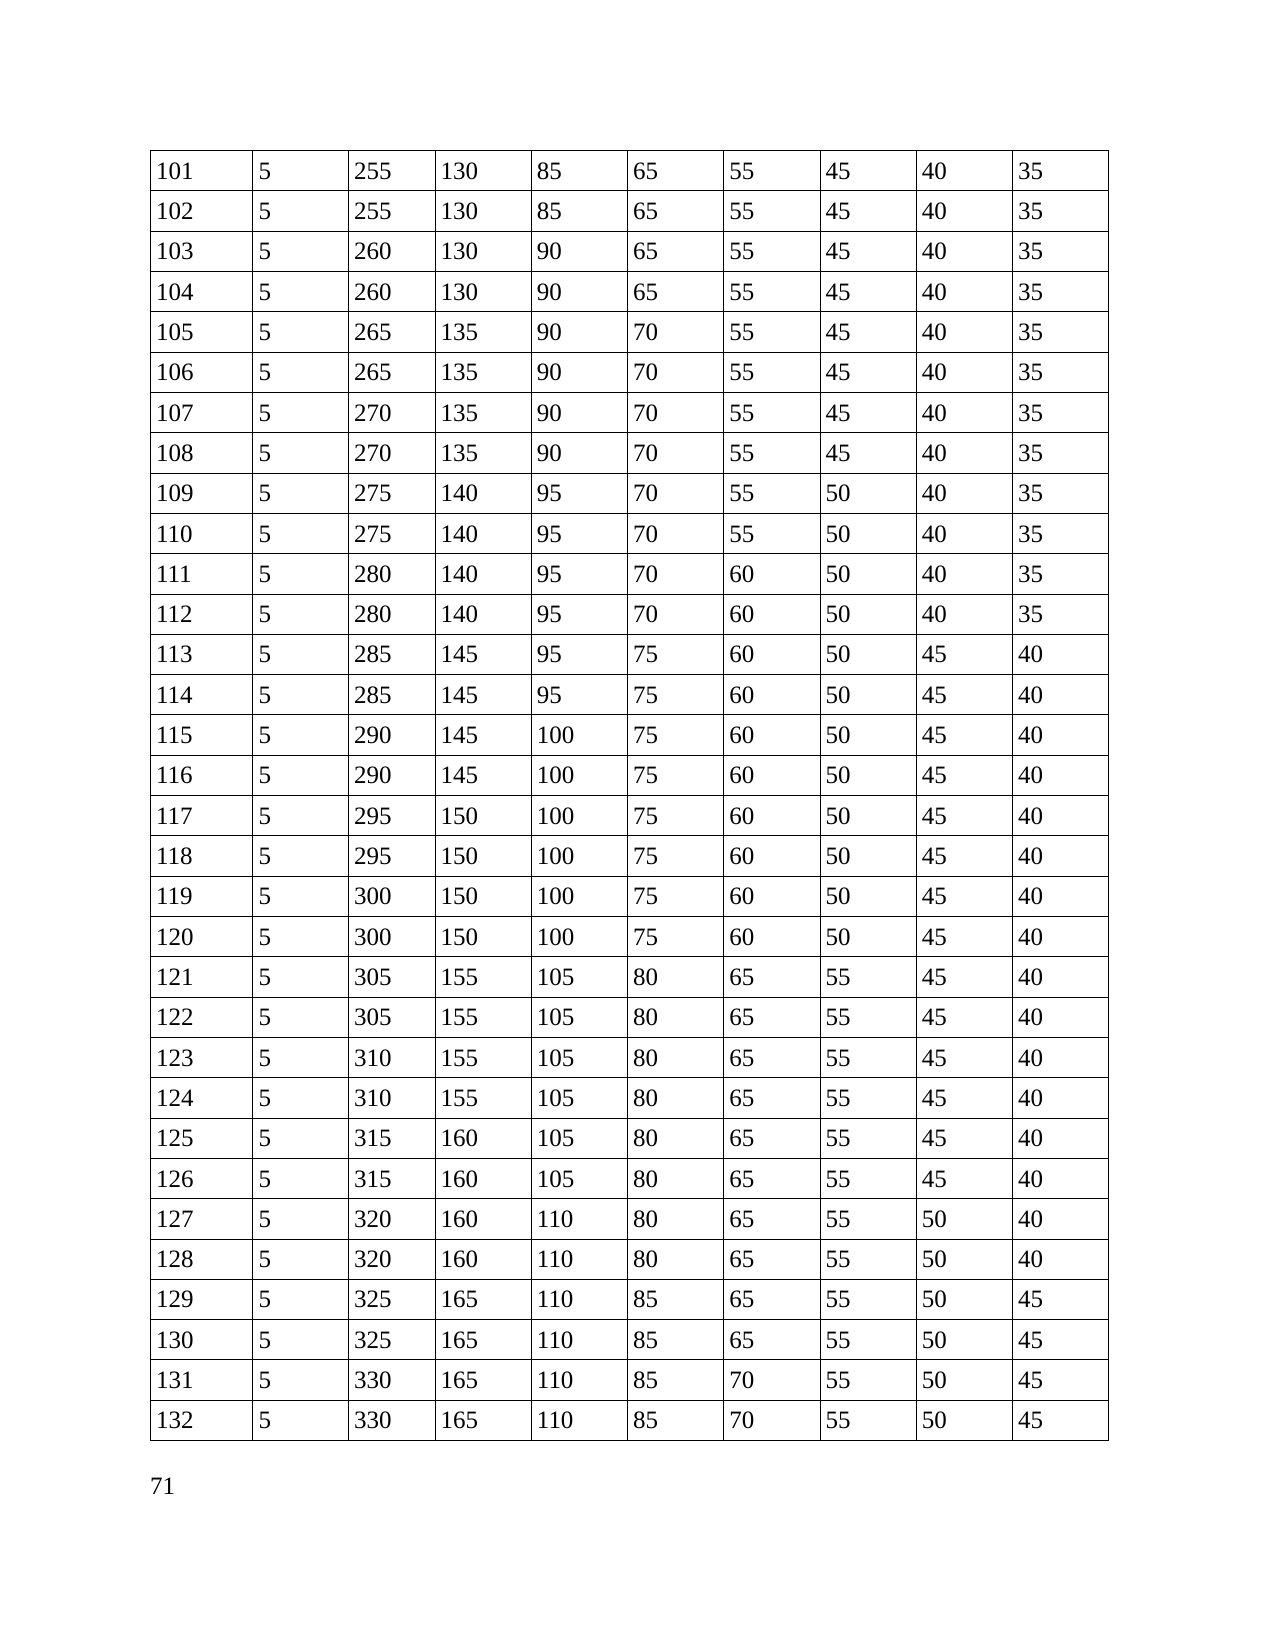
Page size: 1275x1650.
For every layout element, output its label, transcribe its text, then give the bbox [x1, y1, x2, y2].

table_cell 275 [349, 514, 435, 553]
table_cell 70 [628, 353, 723, 392]
table_cell 113 [151, 635, 252, 674]
table_cell 35 [1013, 353, 1108, 392]
table_cell 50 [821, 877, 916, 916]
table_cell 55 [821, 957, 916, 997]
table_cell 60 [724, 796, 820, 835]
table_cell 65 [724, 1038, 820, 1077]
table_cell 5 [253, 554, 348, 593]
table_cell 85 [628, 1320, 723, 1359]
table_cell 55 [724, 191, 820, 231]
table_cell 55 [821, 1401, 916, 1440]
table_cell 55 [724, 474, 820, 513]
table_cell 45 [917, 917, 1012, 956]
table_cell 300 [349, 917, 435, 956]
table_cell 80 [628, 998, 723, 1037]
table_cell 5 [253, 1320, 348, 1359]
table_cell 5 [253, 1038, 348, 1077]
table_cell 5 [253, 312, 348, 352]
table_cell 5 [253, 514, 348, 553]
table_cell 330 [349, 1401, 435, 1440]
table_cell 45 [821, 151, 916, 190]
table_cell 130 [151, 1320, 252, 1359]
table_cell 45 [821, 393, 916, 432]
table_cell 75 [628, 675, 723, 714]
table_cell 320 [349, 1240, 435, 1279]
table_cell 90 [532, 433, 627, 472]
table_cell 45 [821, 191, 916, 231]
table_cell 150 [436, 877, 531, 916]
table_cell 105 [532, 1119, 627, 1158]
table_cell 95 [532, 595, 627, 634]
table_cell 145 [436, 756, 531, 795]
table_cell 129 [151, 1280, 252, 1319]
table_cell 40 [917, 353, 1012, 392]
table_cell 40 [1013, 836, 1108, 876]
table_cell 305 [349, 957, 435, 997]
table_cell 5 [253, 877, 348, 916]
table_cell 50 [821, 715, 916, 755]
table_cell 260 [349, 232, 435, 271]
table_cell 5 [253, 1240, 348, 1279]
table_cell 130 [436, 232, 531, 271]
table_cell 65 [724, 957, 820, 997]
table_cell 285 [349, 635, 435, 674]
table_cell 330 [349, 1360, 435, 1400]
table_cell 70 [724, 1401, 820, 1440]
table_cell 320 [349, 1199, 435, 1238]
table_cell 160 [436, 1159, 531, 1198]
table_cell 105 [532, 1038, 627, 1077]
table_cell 5 [253, 1199, 348, 1238]
table_cell 325 [349, 1320, 435, 1359]
table_cell 35 [1013, 191, 1108, 231]
table_cell 118 [151, 836, 252, 876]
table_cell 105 [532, 998, 627, 1037]
table_cell 135 [436, 433, 531, 472]
table_cell 5 [253, 474, 348, 513]
table_cell 305 [349, 998, 435, 1037]
table_cell 95 [532, 554, 627, 593]
table_cell 131 [151, 1360, 252, 1400]
table_cell 45 [1013, 1320, 1108, 1359]
table_cell 105 [532, 1159, 627, 1198]
table_cell 50 [917, 1360, 1012, 1400]
table_cell 65 [724, 1320, 820, 1359]
table_cell 60 [724, 715, 820, 755]
table_cell 40 [917, 272, 1012, 311]
table_cell 55 [821, 1159, 916, 1198]
table_cell 5 [253, 1119, 348, 1158]
table_cell 95 [532, 675, 627, 714]
table_cell 124 [151, 1078, 252, 1117]
table_cell 40 [1013, 877, 1108, 916]
table_cell 50 [917, 1240, 1012, 1279]
table_cell 55 [724, 232, 820, 271]
table_cell 80 [628, 1159, 723, 1198]
table_cell 105 [532, 957, 627, 997]
table_cell 5 [253, 675, 348, 714]
table_cell 80 [628, 1078, 723, 1117]
table_cell 40 [1013, 756, 1108, 795]
table_cell 70 [628, 554, 723, 593]
table_cell 255 [349, 151, 435, 190]
table_cell 110 [151, 514, 252, 553]
table_cell 45 [917, 1038, 1012, 1077]
table_cell 160 [436, 1119, 531, 1158]
table_cell 50 [821, 836, 916, 876]
table_cell 280 [349, 595, 435, 634]
table_cell 114 [151, 675, 252, 714]
table_cell 90 [532, 232, 627, 271]
table_cell 5 [253, 393, 348, 432]
table_cell 45 [917, 836, 1012, 876]
table_cell 65 [628, 151, 723, 190]
table_cell 55 [821, 1038, 916, 1077]
table_cell 140 [436, 595, 531, 634]
table_cell 40 [1013, 675, 1108, 714]
table_cell 110 [532, 1280, 627, 1319]
table_cell 325 [349, 1280, 435, 1319]
table_cell 5 [253, 1280, 348, 1319]
table_cell 108 [151, 433, 252, 472]
table_cell 310 [349, 1038, 435, 1077]
table_cell 45 [1013, 1280, 1108, 1319]
table_cell 135 [436, 353, 531, 392]
table_cell 111 [151, 554, 252, 593]
table_cell 55 [724, 393, 820, 432]
table_cell 110 [532, 1320, 627, 1359]
table_cell 165 [436, 1280, 531, 1319]
table_cell 50 [821, 796, 916, 835]
table_cell 290 [349, 715, 435, 755]
table_cell 112 [151, 595, 252, 634]
table_cell 5 [253, 191, 348, 231]
table_cell 127 [151, 1199, 252, 1238]
table_cell 145 [436, 635, 531, 674]
table_cell 140 [436, 474, 531, 513]
table_cell 100 [532, 917, 627, 956]
table_cell 55 [821, 1199, 916, 1238]
table_cell 40 [1013, 715, 1108, 755]
table_cell 90 [532, 312, 627, 352]
table_cell 128 [151, 1240, 252, 1279]
table_cell 45 [917, 675, 1012, 714]
table_cell 265 [349, 353, 435, 392]
table_cell 5 [253, 917, 348, 956]
table_cell 40 [1013, 1199, 1108, 1238]
table_cell 60 [724, 756, 820, 795]
table_cell 5 [253, 353, 348, 392]
table_cell 40 [1013, 1119, 1108, 1158]
table_cell 160 [436, 1199, 531, 1238]
table_cell 55 [724, 353, 820, 392]
table_cell 55 [724, 151, 820, 190]
table_cell 80 [628, 1199, 723, 1238]
table_cell 117 [151, 796, 252, 835]
table_cell 155 [436, 1078, 531, 1117]
table_cell 50 [917, 1280, 1012, 1319]
table_cell 50 [821, 917, 916, 956]
table_cell 121 [151, 957, 252, 997]
table_cell 80 [628, 1119, 723, 1158]
table_cell 50 [821, 595, 916, 634]
table_cell 90 [532, 272, 627, 311]
table_cell 55 [821, 998, 916, 1037]
table_cell 103 [151, 232, 252, 271]
table_cell 40 [917, 312, 1012, 352]
table_cell 55 [821, 1240, 916, 1279]
table_cell 60 [724, 836, 820, 876]
table_cell 125 [151, 1119, 252, 1158]
table_cell 265 [349, 312, 435, 352]
table_cell 40 [917, 474, 1012, 513]
table_cell 40 [1013, 1240, 1108, 1279]
table_cell 45 [917, 756, 1012, 795]
table_cell 100 [532, 796, 627, 835]
table_cell 95 [532, 635, 627, 674]
table_cell 40 [1013, 957, 1108, 997]
table_cell 100 [532, 715, 627, 755]
table_cell 100 [532, 756, 627, 795]
table_cell 5 [253, 715, 348, 755]
table_cell 260 [349, 272, 435, 311]
table_cell 116 [151, 756, 252, 795]
table_cell 80 [628, 1240, 723, 1279]
table_cell 45 [821, 272, 916, 311]
table_cell 45 [917, 1119, 1012, 1158]
table_cell 135 [436, 393, 531, 432]
table_cell 45 [821, 433, 916, 472]
table_cell 5 [253, 1078, 348, 1117]
table_cell 45 [917, 877, 1012, 916]
table_cell 55 [821, 1078, 916, 1117]
table_cell 40 [1013, 796, 1108, 835]
table_cell 130 [436, 191, 531, 231]
table_cell 295 [349, 796, 435, 835]
table_cell 5 [253, 595, 348, 634]
table_cell 75 [628, 715, 723, 755]
table_cell 40 [1013, 1159, 1108, 1198]
table_cell 80 [628, 1038, 723, 1077]
table_cell 70 [628, 595, 723, 634]
table_cell 5 [253, 998, 348, 1037]
table_cell 140 [436, 554, 531, 593]
table_cell 145 [436, 715, 531, 755]
table_cell 130 [436, 151, 531, 190]
table_cell 40 [917, 393, 1012, 432]
table_cell 285 [349, 675, 435, 714]
table_cell 60 [724, 635, 820, 674]
table_cell 5 [253, 1401, 348, 1440]
table_cell 105 [151, 312, 252, 352]
table_cell 45 [917, 635, 1012, 674]
table_cell 45 [917, 998, 1012, 1037]
table_cell 60 [724, 675, 820, 714]
table_cell 75 [628, 877, 723, 916]
table_cell 40 [917, 554, 1012, 593]
table_cell 110 [532, 1360, 627, 1400]
table_cell 45 [917, 796, 1012, 835]
table_cell 315 [349, 1119, 435, 1158]
table_cell 85 [628, 1401, 723, 1440]
table_cell 45 [821, 232, 916, 271]
table_cell 75 [628, 635, 723, 674]
table_cell 55 [724, 312, 820, 352]
table_cell 90 [532, 393, 627, 432]
table_cell 160 [436, 1240, 531, 1279]
table_cell 75 [628, 796, 723, 835]
table_cell 40 [917, 191, 1012, 231]
table_cell 50 [917, 1401, 1012, 1440]
table_cell 5 [253, 433, 348, 472]
table_cell 60 [724, 917, 820, 956]
table_cell 150 [436, 796, 531, 835]
table_cell 40 [1013, 917, 1108, 956]
table_cell 40 [1013, 1078, 1108, 1117]
table_cell 65 [724, 1159, 820, 1198]
table_cell 140 [436, 514, 531, 553]
table_cell 40 [917, 433, 1012, 472]
table_cell 110 [532, 1401, 627, 1440]
table_cell 5 [253, 151, 348, 190]
table_cell 300 [349, 877, 435, 916]
table_cell 85 [628, 1360, 723, 1400]
table_cell 155 [436, 1038, 531, 1077]
table_cell 90 [532, 353, 627, 392]
table_cell 75 [628, 756, 723, 795]
table_cell 65 [724, 1199, 820, 1238]
table_cell 106 [151, 353, 252, 392]
table_cell 60 [724, 595, 820, 634]
table_cell 100 [532, 877, 627, 916]
table_cell 70 [628, 393, 723, 432]
table_cell 150 [436, 836, 531, 876]
table_cell 5 [253, 756, 348, 795]
table_cell 55 [821, 1320, 916, 1359]
table_cell 5 [253, 1360, 348, 1400]
table_cell 275 [349, 474, 435, 513]
table_cell 165 [436, 1401, 531, 1440]
table_cell 35 [1013, 272, 1108, 311]
table_cell 45 [917, 957, 1012, 997]
table_cell 55 [821, 1119, 916, 1158]
table_cell 50 [821, 554, 916, 593]
table_cell 35 [1013, 595, 1108, 634]
table_cell 115 [151, 715, 252, 755]
table_cell 155 [436, 998, 531, 1037]
table_cell 65 [724, 1280, 820, 1319]
table_cell 102 [151, 191, 252, 231]
table_cell 40 [1013, 998, 1108, 1037]
table_cell 109 [151, 474, 252, 513]
table_cell 55 [821, 1280, 916, 1319]
table_cell 101 [151, 151, 252, 190]
table_cell 35 [1013, 514, 1108, 553]
table_cell 35 [1013, 433, 1108, 472]
table_cell 85 [628, 1280, 723, 1319]
table_cell 60 [724, 554, 820, 593]
table_cell 35 [1013, 554, 1108, 593]
table_cell 290 [349, 756, 435, 795]
table_cell 135 [436, 312, 531, 352]
table_cell 110 [532, 1199, 627, 1238]
table_cell 130 [436, 272, 531, 311]
table_cell 40 [917, 232, 1012, 271]
table_cell 85 [532, 191, 627, 231]
table_cell 119 [151, 877, 252, 916]
table_cell 255 [349, 191, 435, 231]
table_cell 45 [1013, 1360, 1108, 1400]
table_cell 145 [436, 675, 531, 714]
table_cell 104 [151, 272, 252, 311]
table_cell 50 [821, 514, 916, 553]
table_cell 315 [349, 1159, 435, 1198]
table_cell 40 [1013, 1038, 1108, 1077]
table_cell 70 [724, 1360, 820, 1400]
table_cell 65 [628, 232, 723, 271]
table_cell 123 [151, 1038, 252, 1077]
table_cell 50 [821, 756, 916, 795]
table_cell 70 [628, 433, 723, 472]
table_cell 65 [628, 191, 723, 231]
table_cell 70 [628, 474, 723, 513]
table_cell 50 [821, 675, 916, 714]
table_cell 155 [436, 957, 531, 997]
table_cell 165 [436, 1320, 531, 1359]
table_cell 50 [917, 1320, 1012, 1359]
table_cell 122 [151, 998, 252, 1037]
table_cell 5 [253, 232, 348, 271]
table_cell 5 [253, 957, 348, 997]
table_cell 45 [1013, 1401, 1108, 1440]
table_cell 5 [253, 1159, 348, 1198]
table_cell 55 [724, 514, 820, 553]
table_cell 5 [253, 836, 348, 876]
table_cell 65 [724, 1119, 820, 1158]
table_cell 50 [917, 1199, 1012, 1238]
table_cell 35 [1013, 474, 1108, 513]
table_cell 65 [724, 998, 820, 1037]
table_cell 45 [917, 1078, 1012, 1117]
table_cell 45 [917, 1159, 1012, 1198]
table_cell 80 [628, 957, 723, 997]
table_cell 40 [1013, 635, 1108, 674]
table_cell 55 [724, 272, 820, 311]
table_cell 45 [821, 353, 916, 392]
table_cell 100 [532, 836, 627, 876]
table_cell 35 [1013, 312, 1108, 352]
table_cell 45 [821, 312, 916, 352]
table_cell 5 [253, 635, 348, 674]
table_cell 40 [917, 514, 1012, 553]
table_cell 70 [628, 312, 723, 352]
table_cell 75 [628, 836, 723, 876]
table_cell 95 [532, 514, 627, 553]
table_cell 60 [724, 877, 820, 916]
table_cell 150 [436, 917, 531, 956]
table_cell 40 [917, 595, 1012, 634]
table_cell 310 [349, 1078, 435, 1117]
table_cell 120 [151, 917, 252, 956]
table_cell 35 [1013, 151, 1108, 190]
table_cell 45 [917, 715, 1012, 755]
table_cell 126 [151, 1159, 252, 1198]
table_cell 85 [532, 151, 627, 190]
table_cell 165 [436, 1360, 531, 1400]
table_cell 270 [349, 393, 435, 432]
table_cell 132 [151, 1401, 252, 1440]
table_cell 65 [724, 1078, 820, 1117]
table_cell 110 [532, 1240, 627, 1279]
table_cell 5 [253, 796, 348, 835]
table_cell 107 [151, 393, 252, 432]
table_cell 50 [821, 474, 916, 513]
table_cell 95 [532, 474, 627, 513]
table_cell 5 [253, 272, 348, 311]
table_cell 50 [821, 635, 916, 674]
table_cell 105 [532, 1078, 627, 1117]
table_cell 295 [349, 836, 435, 876]
table_cell 35 [1013, 232, 1108, 271]
table_cell 55 [821, 1360, 916, 1400]
table_cell 40 [917, 151, 1012, 190]
table_cell 55 [724, 433, 820, 472]
table_cell 65 [724, 1240, 820, 1279]
table_cell 270 [349, 433, 435, 472]
table_cell 70 [628, 514, 723, 553]
table_cell 280 [349, 554, 435, 593]
table_cell 75 [628, 917, 723, 956]
table_cell 65 [628, 272, 723, 311]
table_cell 35 [1013, 393, 1108, 432]
